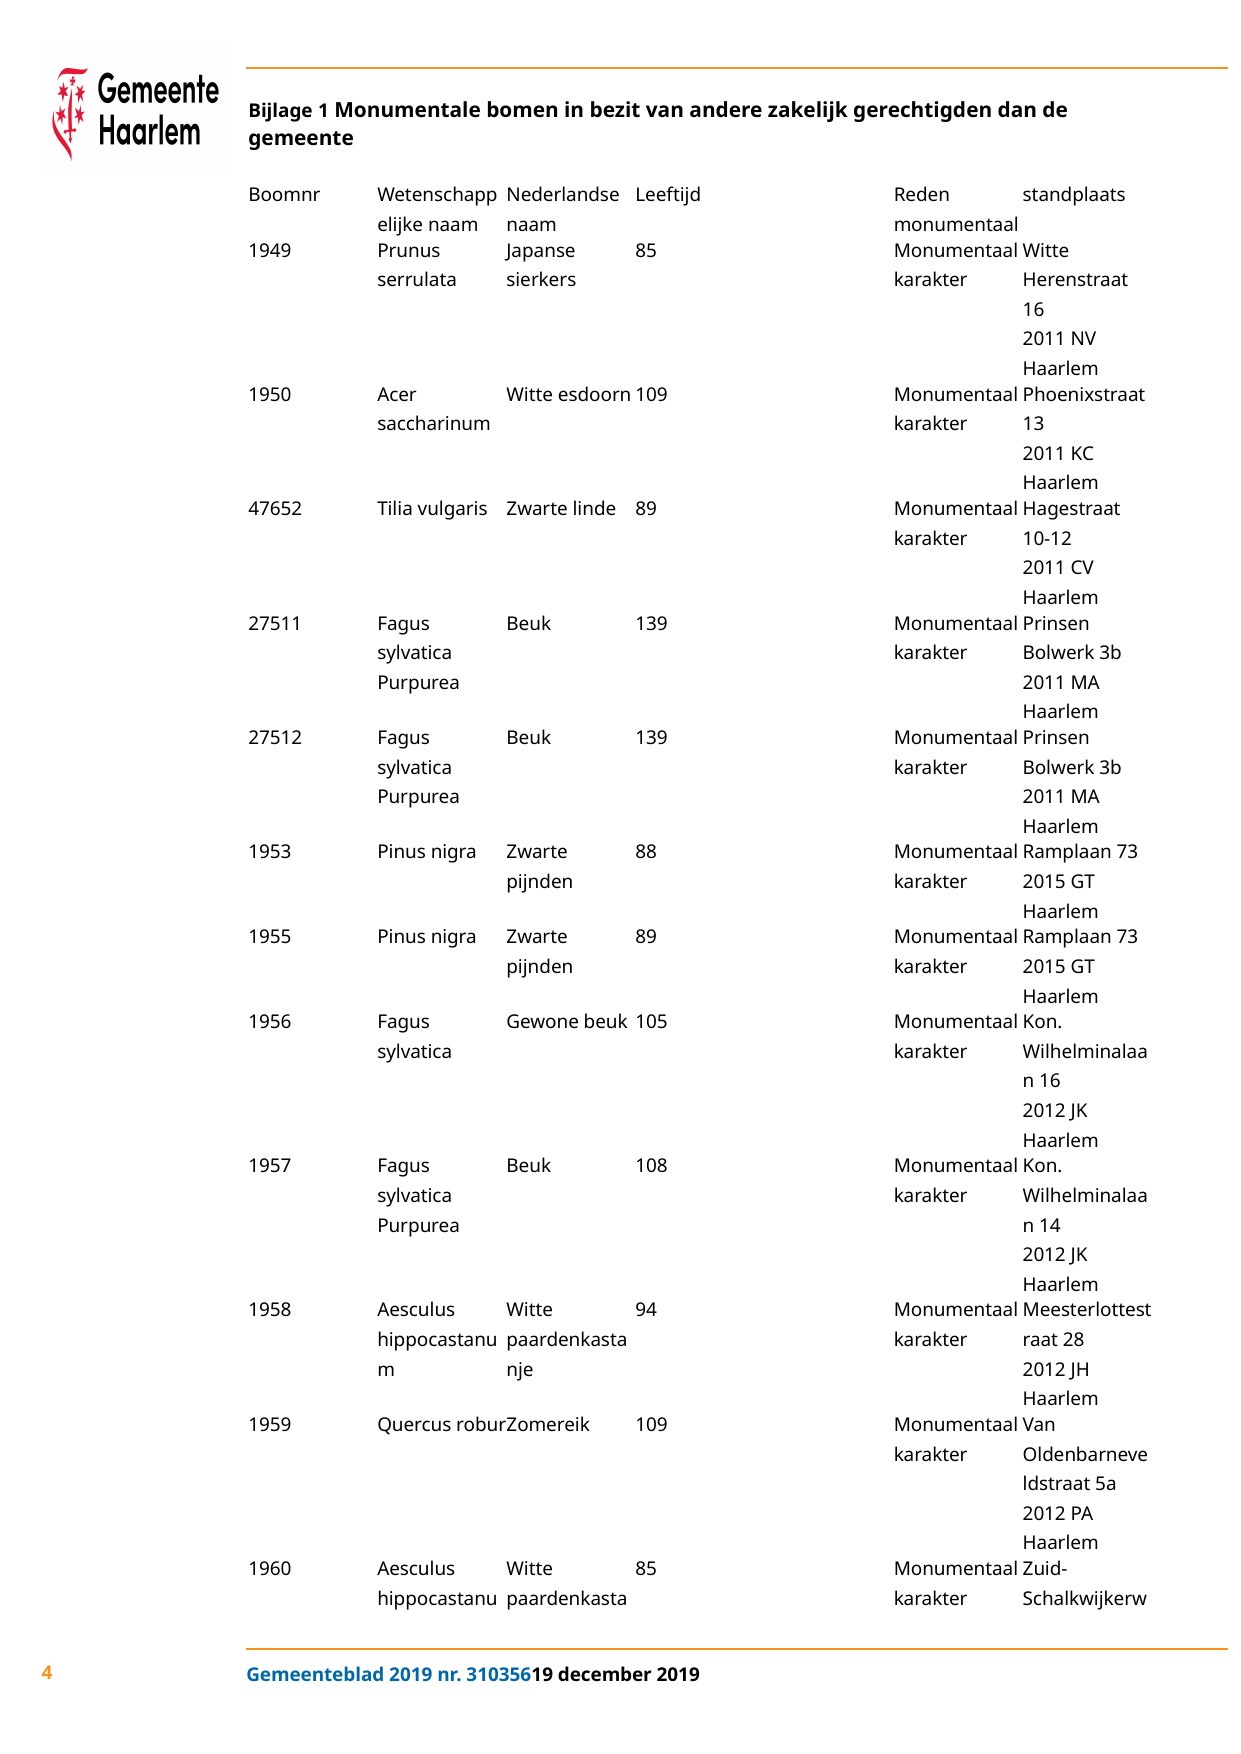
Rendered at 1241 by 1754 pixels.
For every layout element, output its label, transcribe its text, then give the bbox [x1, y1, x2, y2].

table_cell Witte paardenkastanje [506, 1297, 635, 1411]
table_cell Beuk [506, 724, 635, 839]
table_cell 1950 [248, 381, 377, 495]
table_cell 109 [635, 1411, 893, 1555]
table_header standplaats [1023, 181, 1152, 237]
table_cell Monumentaal karakter [894, 237, 1022, 381]
table_cell Zuid-Schalkwijkerw [1023, 1555, 1152, 1611]
table_cell Fagus sylvatica [377, 1009, 506, 1153]
table_cell Beuk [506, 1153, 635, 1297]
table_cell Pinus nigra [377, 924, 506, 1008]
table_cell Zwarte pijnden [506, 924, 635, 1008]
table_header Reden monumentaal [894, 181, 1022, 237]
table_cell 108 [635, 1153, 893, 1297]
table_cell 1955 [248, 924, 377, 1008]
table_cell Monumentaal karakter [894, 924, 1022, 1008]
table_cell Fagus sylvatica Purpurea [377, 610, 506, 724]
table_cell 1957 [248, 1153, 377, 1297]
table_cell Prinsen Bolwerk 3b 2011 MA Haarlem [1023, 610, 1152, 724]
table_cell Zomereik [506, 1411, 635, 1555]
table_cell Tilia vulgaris [377, 495, 506, 610]
table_cell 1960 [248, 1555, 377, 1611]
table_cell Monumentaal karakter [894, 1297, 1022, 1411]
table_cell Zwarte pijnden [506, 839, 635, 924]
table_cell Monumentaal karakter [894, 1009, 1022, 1153]
table_cell Monumentaal karakter [894, 495, 1022, 610]
table_cell Kon. Wilhelminalaan 16 2012 JK Haarlem [1023, 1009, 1152, 1153]
table_cell 1953 [248, 839, 377, 924]
table_cell 139 [635, 610, 893, 724]
table_cell 85 [635, 237, 893, 381]
table_cell Monumentaal karakter [894, 1555, 1022, 1611]
table_cell Meesterlottestraat 28 2012 JH Haarlem [1023, 1297, 1152, 1411]
table_cell Aesculus hippocastanu [377, 1555, 506, 1611]
table_cell Prinsen Bolwerk 3b 2011 MA Haarlem [1023, 724, 1152, 839]
table_cell Monumentaal karakter [894, 381, 1022, 495]
table_cell Phoenixstraat 13 2011 KC Haarlem [1023, 381, 1152, 495]
table_cell 85 [635, 1555, 893, 1611]
table_cell Acer saccharinum [377, 381, 506, 495]
table_cell 89 [635, 924, 893, 1008]
table_cell 139 [635, 724, 893, 839]
table_cell Gewone beuk [506, 1009, 635, 1153]
table_cell 1956 [248, 1009, 377, 1153]
table_header Nederlandse naam [506, 181, 635, 237]
table_header Leeftijd [635, 181, 893, 237]
table_cell Zwarte linde [506, 495, 635, 610]
table_cell 27512 [248, 724, 377, 839]
table_cell 94 [635, 1297, 893, 1411]
table_header Boomnr [248, 181, 377, 237]
table_cell Witte esdoorn [506, 381, 635, 495]
table_cell 1949 [248, 237, 377, 381]
table_cell Beuk [506, 610, 635, 724]
table_cell Kon. Wilhelminalaan 14 2012 JK Haarlem [1023, 1153, 1152, 1297]
table_cell 89 [635, 495, 893, 610]
table_cell Monumentaal karakter [894, 1411, 1022, 1555]
table_cell 1958 [248, 1297, 377, 1411]
table_cell Monumentaal karakter [894, 724, 1022, 839]
table_cell Fagus sylvatica Purpurea [377, 724, 506, 839]
table_cell 88 [635, 839, 893, 924]
table_cell Aesculus hippocastanum [377, 1297, 506, 1411]
table_cell Monumentaal karakter [894, 839, 1022, 924]
table_cell Japanse sierkers [506, 237, 635, 381]
table_cell Witte Herenstraat 16 2011 NV Haarlem [1023, 237, 1152, 381]
table_cell Prunus serrulata [377, 237, 506, 381]
text Bijlage 1 Monumentale bomen in bezit van andere zakelijk gerechtigden dan de gemeente [248, 95, 1152, 152]
table_cell Witte paardenkasta [506, 1555, 635, 1611]
table_cell Monumentaal karakter [894, 1153, 1022, 1297]
table_cell Monumentaal karakter [894, 610, 1022, 724]
table_cell Pinus nigra [377, 839, 506, 924]
table_header Wetenschappelijke naam [377, 181, 506, 237]
table_cell 27511 [248, 610, 377, 724]
table_cell Van Oldenbarneveldstraat 5a 2012 PA Haarlem [1023, 1411, 1152, 1555]
table_cell 1959 [248, 1411, 377, 1555]
picture [41, 47, 231, 172]
table_cell Fagus sylvatica Purpurea [377, 1153, 506, 1297]
table_cell 105 [635, 1009, 893, 1153]
table_cell Quercus robur [377, 1411, 506, 1555]
table_cell Ramplaan 73 2015 GT Haarlem [1023, 924, 1152, 1008]
table_cell Hagestraat 10-12 2011 CV Haarlem [1023, 495, 1152, 610]
table_cell 109 [635, 381, 893, 495]
table_cell 47652 [248, 495, 377, 610]
table_cell Ramplaan 73 2015 GT Haarlem [1023, 839, 1152, 924]
